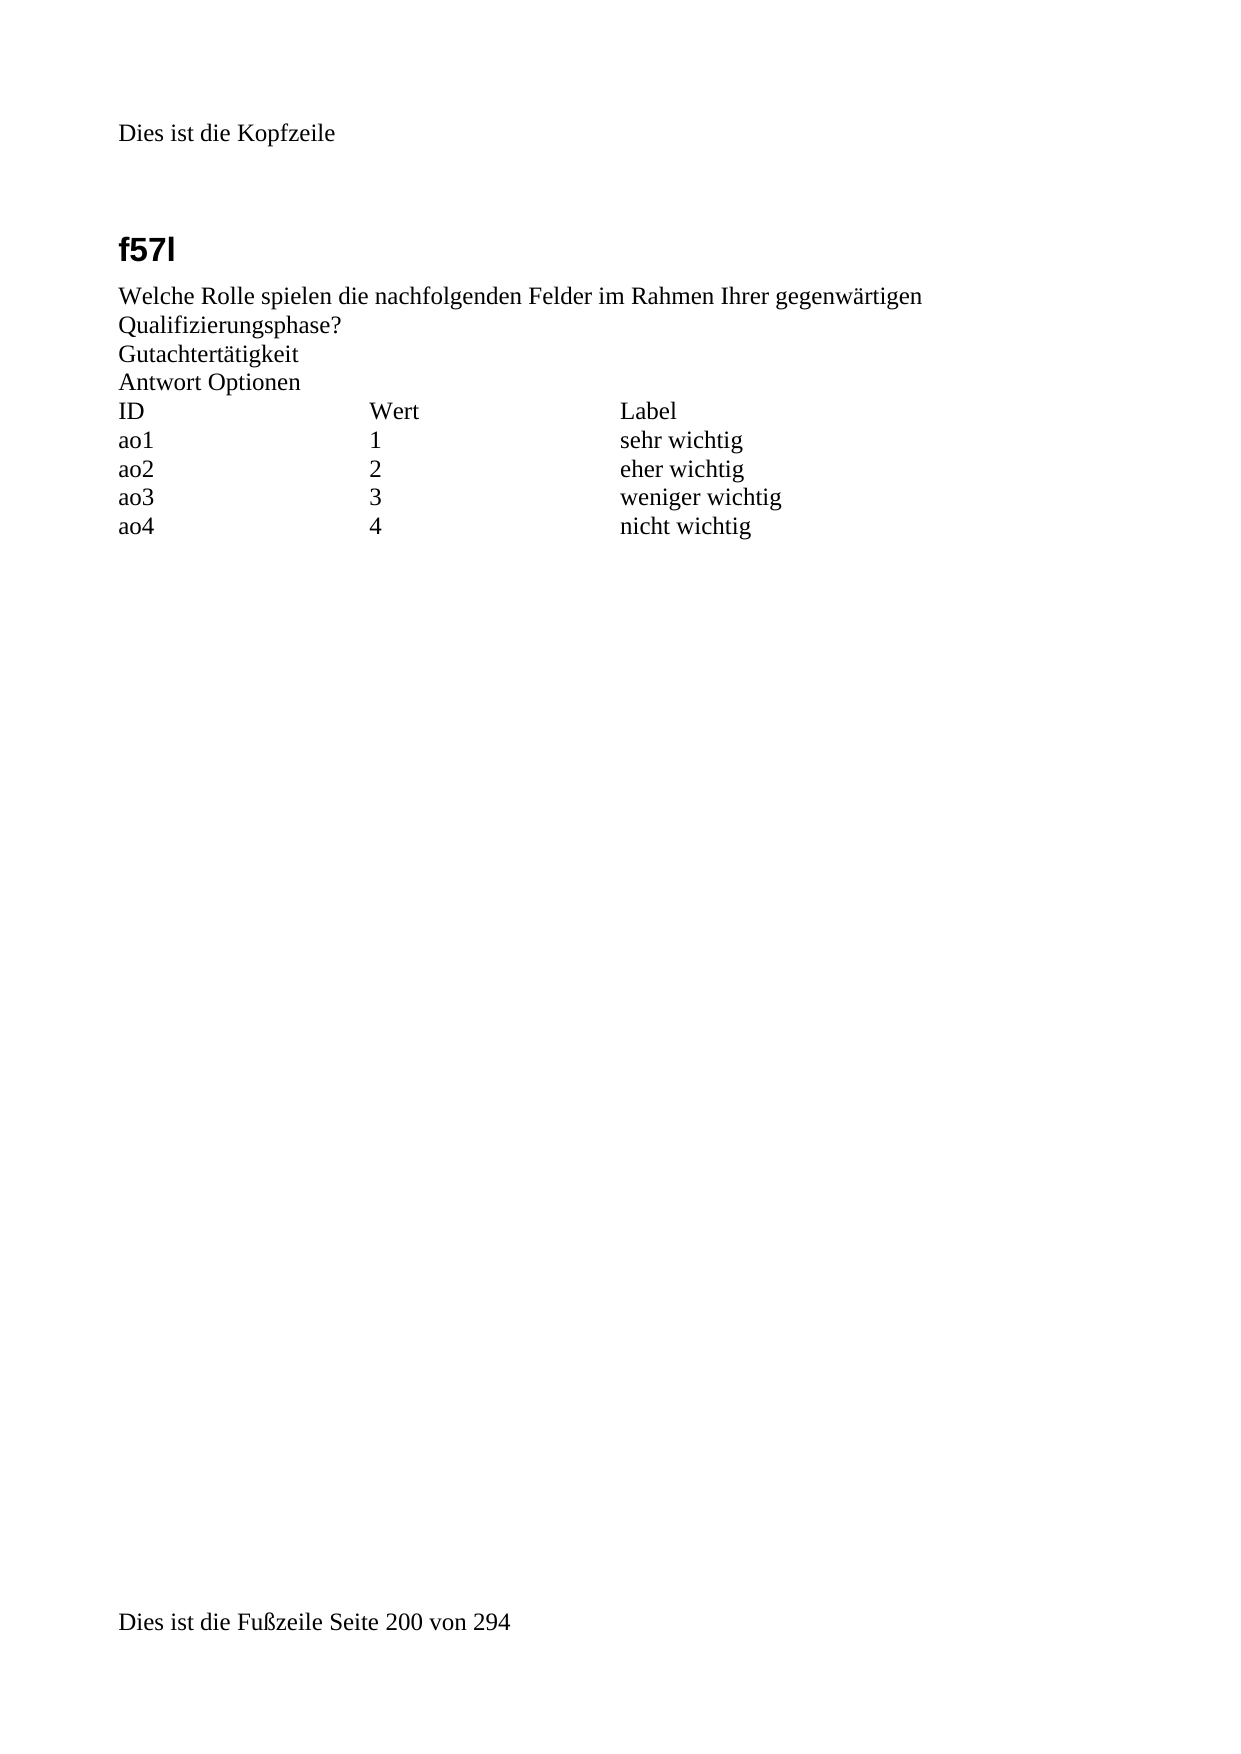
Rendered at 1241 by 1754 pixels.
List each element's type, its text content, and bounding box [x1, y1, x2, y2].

table_header ID [118, 396, 369, 425]
table_cell ao1 [118, 425, 369, 454]
table_cell 2 [369, 454, 620, 482]
table_cell nicht wichtig [620, 511, 871, 540]
table_cell weniger wichtig [620, 483, 871, 511]
table_cell ao2 [118, 454, 369, 482]
text Welche Rolle spielen die nachfolgenden Felder im Rahmen Ihrer gegenwärtigen Qualifizierungsphase? [118, 281, 1122, 339]
table_cell 4 [369, 511, 620, 540]
text Antwort Optionen [118, 367, 1122, 396]
table_header Wert [369, 396, 620, 425]
table_cell ao3 [118, 483, 369, 511]
subtitle f57l [118, 230, 1122, 269]
table_cell ao4 [118, 511, 369, 540]
table_cell 3 [369, 483, 620, 511]
table_header Label [620, 396, 871, 425]
table_cell eher wichtig [620, 454, 871, 482]
table_cell 1 [369, 425, 620, 454]
table_cell sehr wichtig [620, 425, 871, 454]
text Gutachtertätigkeit [118, 339, 1122, 367]
